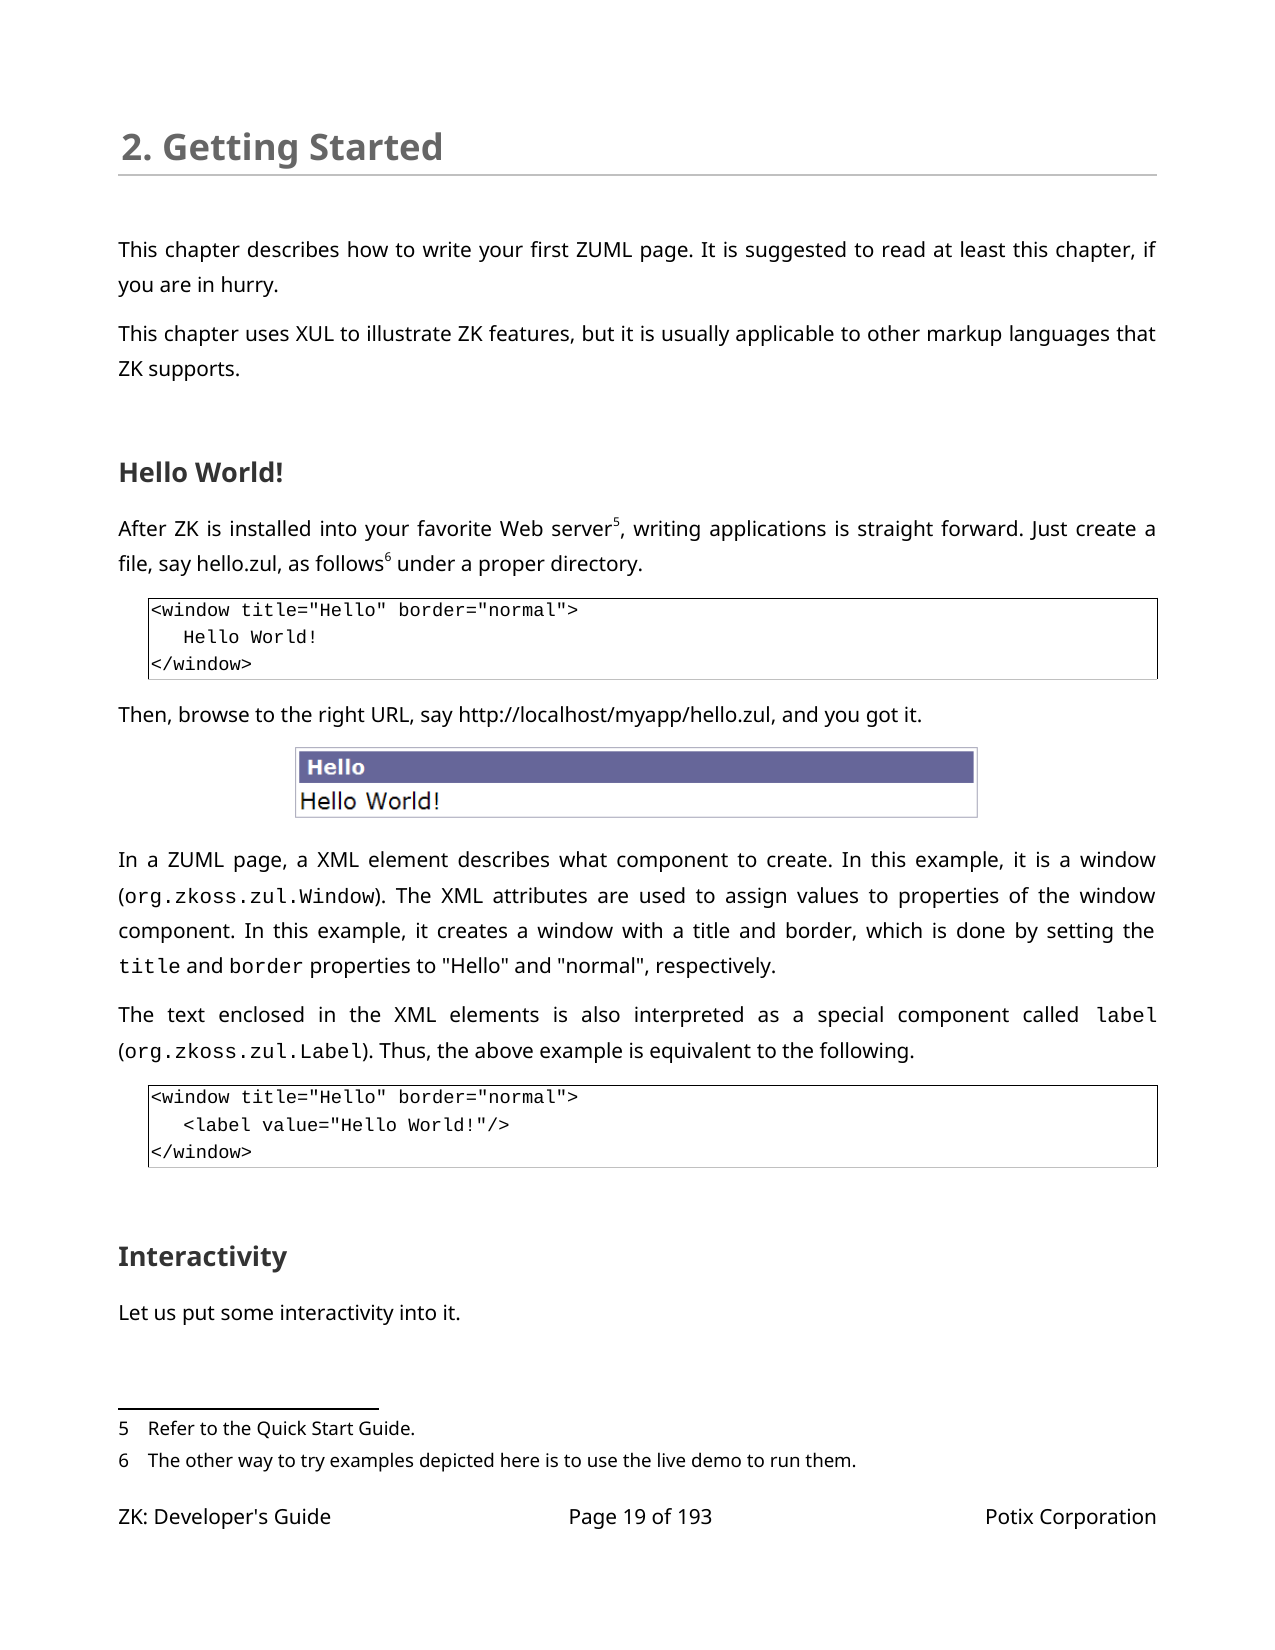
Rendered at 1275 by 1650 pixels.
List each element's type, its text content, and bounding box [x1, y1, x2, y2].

text After ZK is installed into your favorite Web server, writing applications is straight forward. Just create a file, say hello.zul, as follows under a proper directory. [118, 514, 1157, 577]
text Refer to the Quick Start Guide. [118, 1416, 1157, 1441]
text Then, browse to the right URL, say http://localhost/myapp/hello.zul, and you got it. [118, 700, 1157, 728]
text <label value="Hello World!"/> [149, 1112, 1157, 1137]
text This chapter describes how to write your first ZUML page. It is suggested to read at least this chapter, if you are in hurry. [118, 235, 1157, 298]
text The other way to try examples depicted here is to use the live demo to run them. [118, 1447, 1157, 1473]
text The text enclosed in the XML elements is also interpreted as a special component called label (org.zkoss.zul.Label). Thus, the above example is equivalent to the following. [118, 1001, 1157, 1065]
subtitle Interactivity [118, 1238, 1157, 1274]
subtitle 2. Getting Started [118, 118, 1157, 174]
text Let us put some interactivity into it. [118, 1298, 1157, 1326]
text Hello World! [149, 625, 1157, 649]
text </window> [149, 1140, 1157, 1167]
text This chapter uses XUL to illustrate ZK features, but it is usually applicable to other markup languages that ZK supports. [118, 319, 1157, 382]
text In a ZUML page, a XML element describes what component to create. In this example, it is a window (org.zkoss.zul.Window). The XML attributes are used to assign values to properties of the window component. In this example, it creates a window with a title and border, which is done by setting the title and border properties to "Hello" and "normal", respectively. [118, 749, 1157, 980]
text </window> [149, 652, 1157, 679]
subtitle Hello World! [118, 453, 1157, 490]
picture [293, 746, 982, 821]
text <window title="Hello" border="normal"> [149, 1086, 1157, 1109]
text <window title="Hello" border="normal"> [149, 599, 1157, 622]
